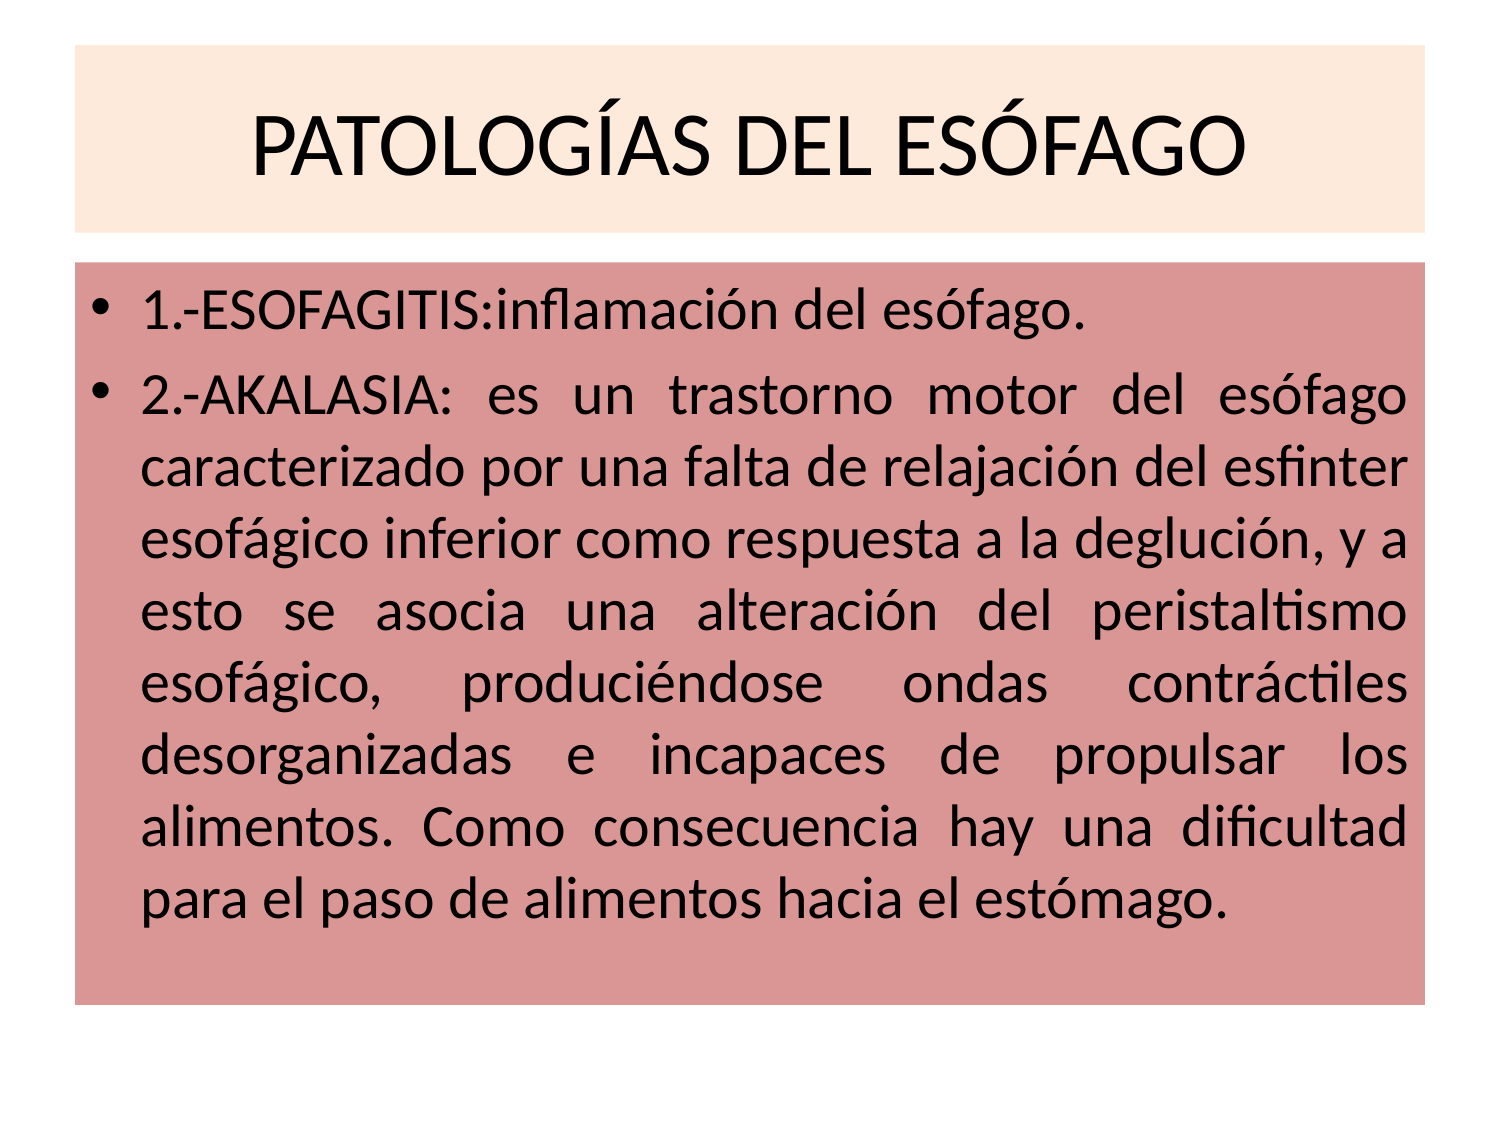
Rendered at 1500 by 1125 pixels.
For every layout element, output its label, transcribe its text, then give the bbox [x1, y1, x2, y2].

title PATOLOGÍAS DEL ESÓFAGO [75, 45, 1425, 233]
list 1.-ESOFAGITIS:inflamación del esófago. 2.-AKALASIA: es un trastorno motor del esófago caracterizado por una falta de relajación del esfinter esofágico inferior como respuesta a la deglución, y a esto se asocia una alteración del peristaltismo esofágico, produciéndose ondas contráctiles desorganizadas e incapaces de propulsar los alimentos. Como consecuencia hay una dificultad para el paso de alimentos hacia el estómago. [75, 262, 1425, 1005]
